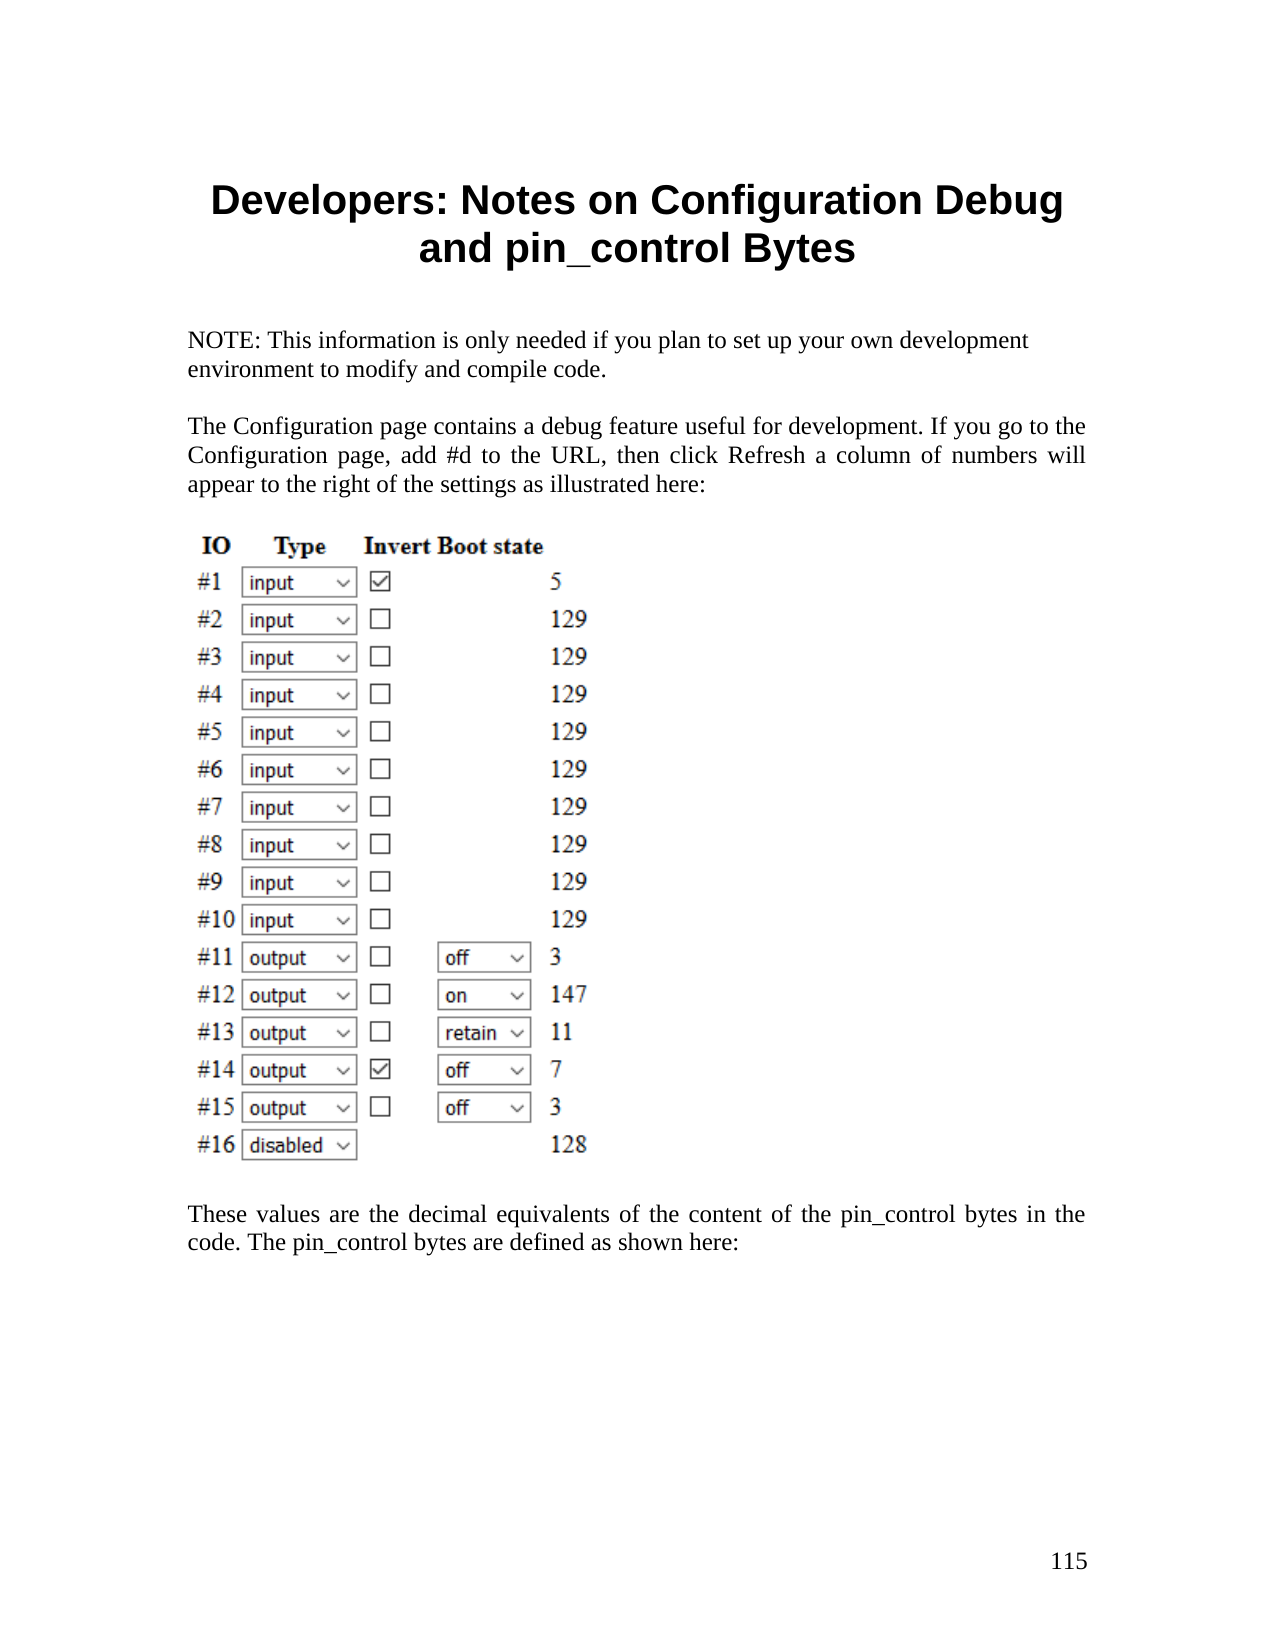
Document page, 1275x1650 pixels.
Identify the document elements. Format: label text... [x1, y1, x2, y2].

text The Configuration page contains a debug feature useful for development. If you go to the Configuration page, add #d to the URL, then click Refresh a column of numbers will appear to the right of the settings as illustrated here: [187, 411, 1087, 497]
picture [187, 526, 610, 1170]
text These values are the decimal equivalents of the content of the pin_control bytes in the code. The pin_control bytes are defined as shown here: [187, 1199, 1087, 1256]
subtitle Developers: Notes on Configuration Debug and pin_control Bytes [187, 175, 1087, 271]
text NOTE: This information is only needed if you plan to set up your own development environment to modify and compile code. [187, 325, 1087, 382]
